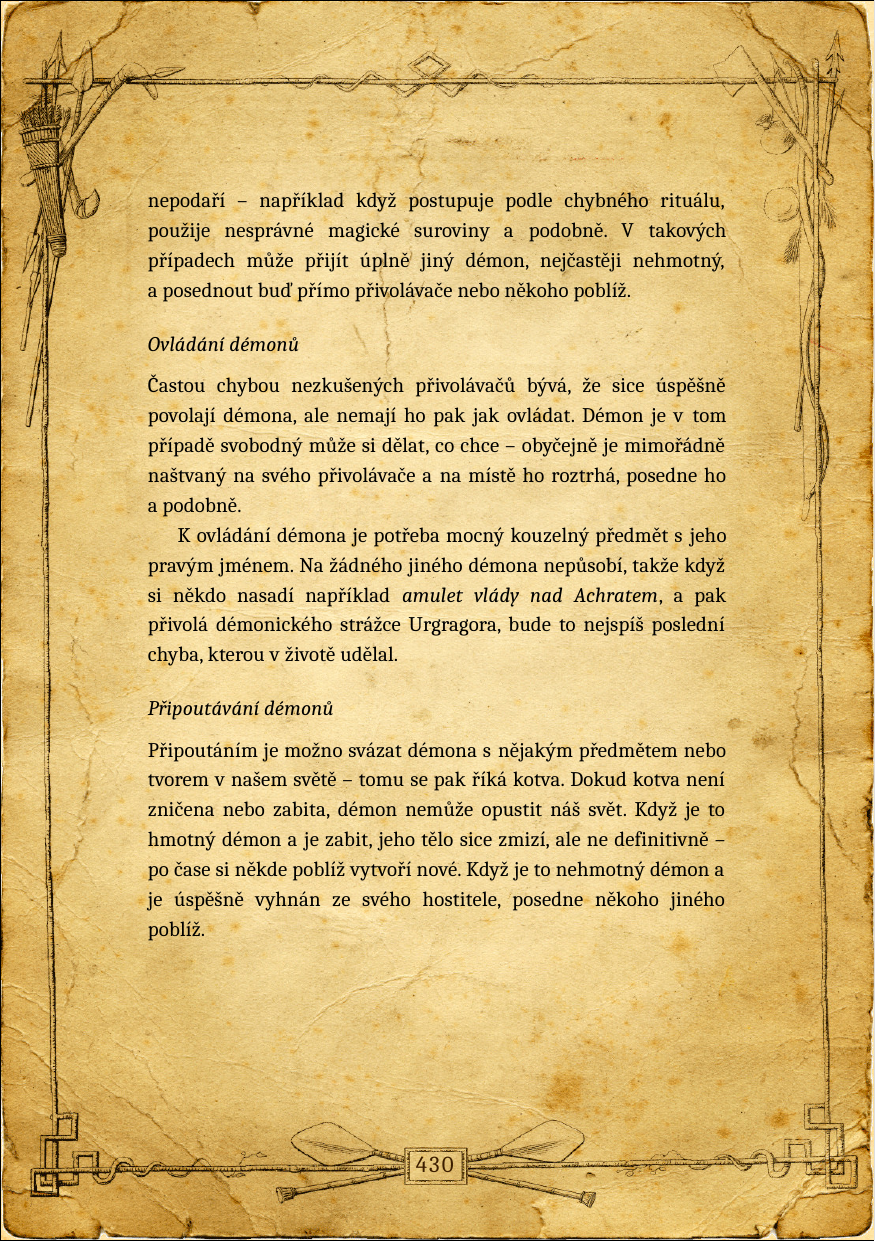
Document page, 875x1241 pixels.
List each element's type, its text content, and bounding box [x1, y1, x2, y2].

text Připoutávání démonů [148, 697, 726, 721]
text Častou chybou nezkušených přivolávačů bývá, že sice úspěšně povolají démona, ale nemají ho pak jak ovládat. Démon je v⁠ tom případě svobodný může si dělat, co chce – obyčejně je mimořádně naštvaný na svého přivolávače a⁠ na místě ho roztrhá, posedne ho a⁠ podobně. K⁠ ovládání démona je potřeba mocný kouzelný předmět s⁠ jeho pravým jménem. Na žádného jiného démona nepůsobí, takže když si někdo nasadí například amulet vlády nad Achratem, a⁠ pak přivolá démonického strážce Urgragora, bude to nejspíš poslední chyba, kterou v⁠ životě udělal. [148, 374, 726, 667]
picture [1, 1, 874, 1240]
text nepodaří – například když postupuje podle chybného rituálu, použije nesprávné magické suroviny a⁠ podobně. V⁠ takových případech může přijít úplně jiný démon, nejčastěji nehmotný, a⁠ posednout buď přímo přivolávače nebo někoho poblíž. [148, 189, 726, 303]
text Ovládání démonů [148, 332, 726, 356]
text Připoutáním je možno svázat démona s⁠ nějakým předmětem nebo tvorem v⁠ našem světě – tomu se pak říká kotva. Dokud kotva není zničena nebo zabita, démon nemůže opustit náš svět. Když je to hmotný démon a⁠ je zabit, jeho tělo sice zmizí, ale ne definitivně – po čase si někde poblíž vytvoří nové. Když je to nehmotný démon a⁠ je úspěšně vyhnán ze svého hostitele, posedne někoho jiného poblíž. [148, 738, 726, 942]
